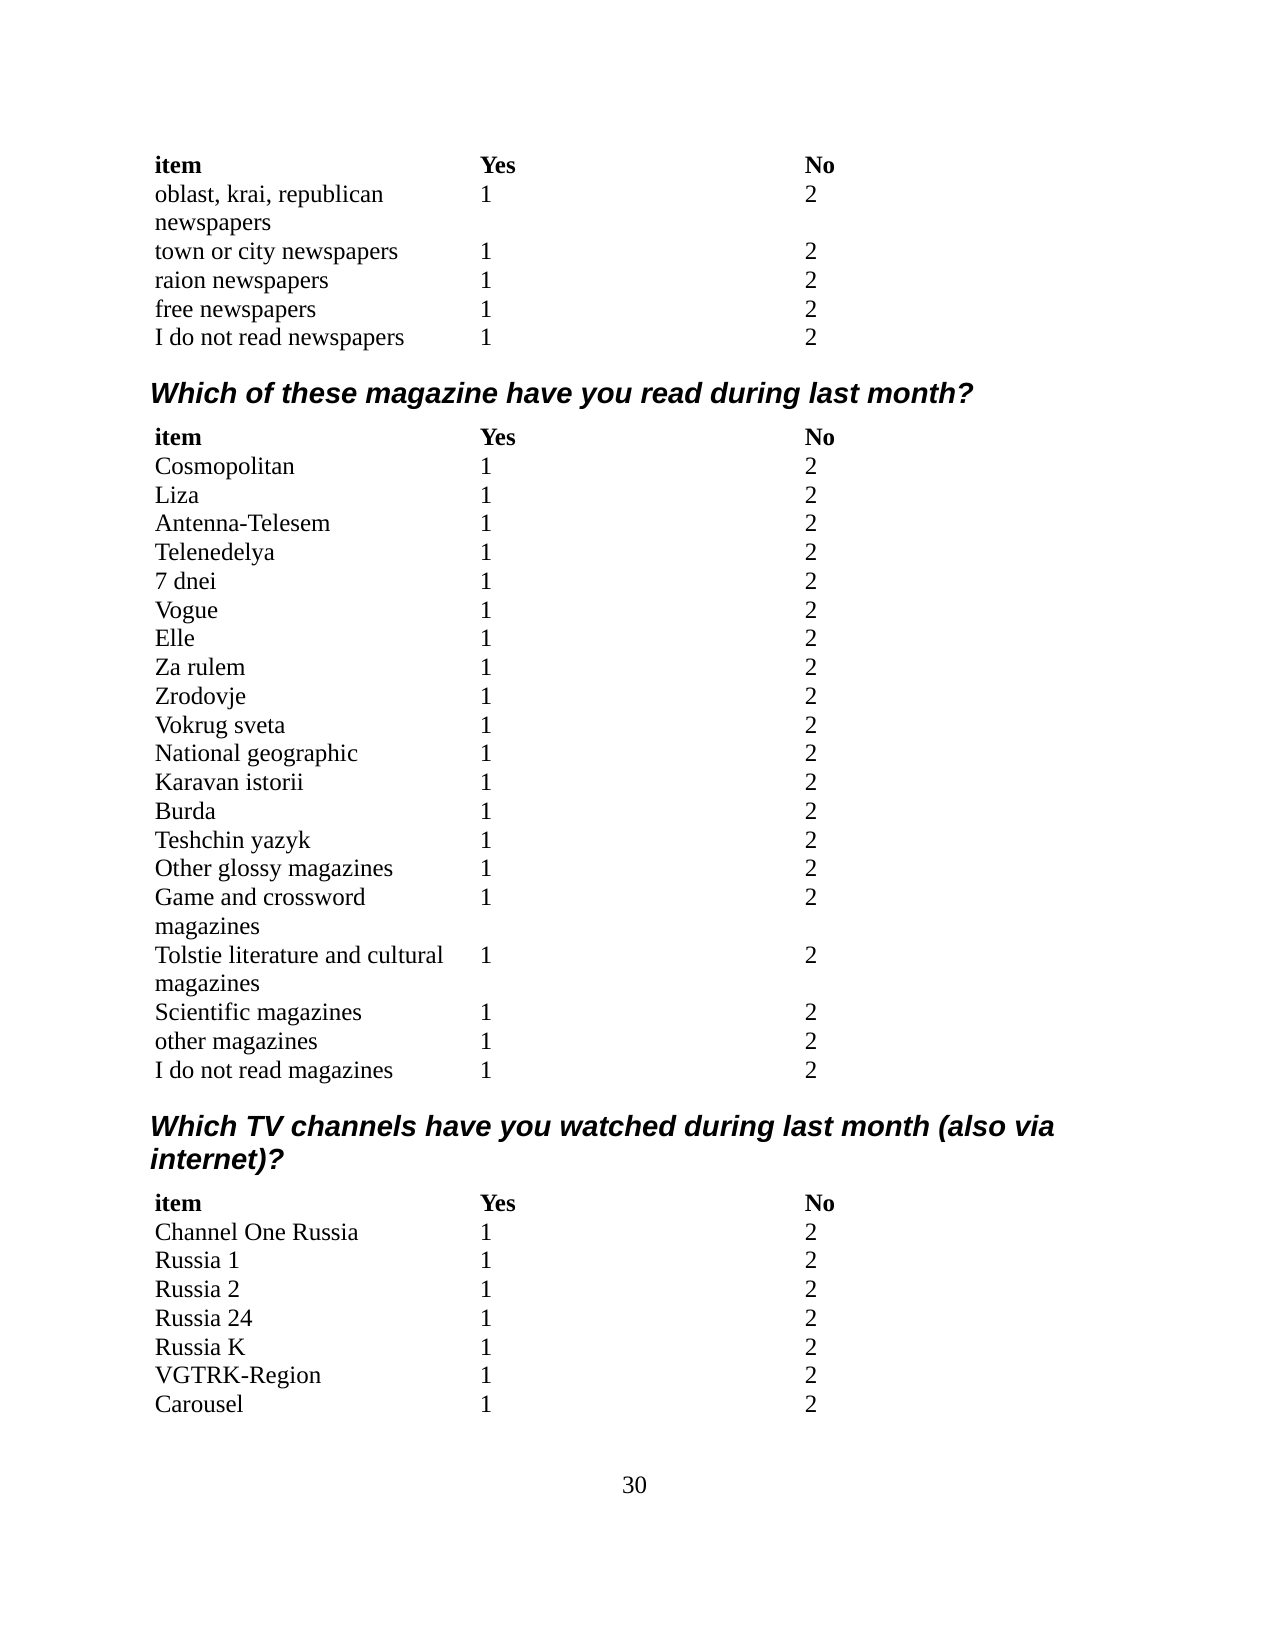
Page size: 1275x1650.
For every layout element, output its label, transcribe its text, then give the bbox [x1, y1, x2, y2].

table_cell Zrodovje [150, 681, 475, 710]
table_cell 1 [475, 854, 800, 882]
table_header item [150, 1188, 475, 1217]
table_cell Russia K [150, 1332, 475, 1361]
table_header No [800, 1188, 1125, 1217]
table_cell 2 [800, 595, 1125, 623]
table_cell Game and crossword magazines [150, 882, 475, 940]
table_cell Liza [150, 480, 475, 508]
table_cell Karavan istorii [150, 767, 475, 796]
table_cell 1 [475, 739, 800, 767]
table_header Yes [475, 422, 800, 451]
table_cell Vokrug sveta [150, 710, 475, 738]
table_cell 1 [475, 652, 800, 681]
table_cell 2 [800, 566, 1125, 595]
table_cell Channel One Russia [150, 1217, 475, 1246]
table_cell 2 [800, 1332, 1125, 1361]
table_cell National geographic [150, 739, 475, 767]
table_cell 1 [475, 1361, 800, 1389]
table_cell 2 [800, 997, 1125, 1026]
table_cell 2 [800, 1389, 1125, 1418]
table_cell 2 [800, 294, 1125, 322]
table_cell 1 [475, 236, 800, 265]
table_cell 1 [475, 451, 800, 480]
table_cell 2 [800, 480, 1125, 508]
table_cell 2 [800, 1026, 1125, 1055]
table_cell 1 [475, 1274, 800, 1303]
table_cell 1 [475, 1303, 800, 1332]
table_cell other magazines [150, 1026, 475, 1055]
table_cell 1 [475, 1055, 800, 1083]
table_cell 2 [800, 882, 1125, 940]
table_header item [150, 150, 475, 179]
table_cell 2 [800, 1055, 1125, 1083]
table_cell 2 [800, 323, 1125, 351]
table_cell 7 dnei [150, 566, 475, 595]
table_header item [150, 422, 475, 451]
table_cell 1 [475, 1389, 800, 1418]
table_cell 2 [800, 825, 1125, 853]
table_cell 1 [475, 1332, 800, 1361]
table_cell 1 [475, 566, 800, 595]
table_cell 1 [475, 681, 800, 710]
table_cell Antenna-Telesem [150, 509, 475, 537]
table_cell Elle [150, 624, 475, 652]
table_cell 2 [800, 1303, 1125, 1332]
table_cell 1 [475, 1246, 800, 1274]
table_cell VGTRK-Region [150, 1361, 475, 1389]
table_cell 2 [800, 1217, 1125, 1246]
table_cell free newspapers [150, 294, 475, 322]
table_cell 2 [800, 681, 1125, 710]
table_cell Za rulem [150, 652, 475, 681]
table_cell 2 [800, 451, 1125, 480]
table_cell 1 [475, 595, 800, 623]
table_cell Other glossy magazines [150, 854, 475, 882]
table_cell I do not read newspapers [150, 323, 475, 351]
table_cell Vogue [150, 595, 475, 623]
table_cell Carousel [150, 1389, 475, 1418]
table_cell 1 [475, 940, 800, 997]
table_cell 2 [800, 265, 1125, 294]
table_cell I do not read magazines [150, 1055, 475, 1083]
table_cell 1 [475, 825, 800, 853]
table_cell 2 [800, 1274, 1125, 1303]
table_cell Cosmopolitan [150, 451, 475, 480]
table_cell 1 [475, 624, 800, 652]
table_cell 1 [475, 710, 800, 738]
table_cell 2 [800, 739, 1125, 767]
table_cell 1 [475, 509, 800, 537]
table_cell Tolstie literature and cultural magazines [150, 940, 475, 997]
table_cell raion newspapers [150, 265, 475, 294]
table_cell 1 [475, 767, 800, 796]
table_header Yes [475, 150, 800, 179]
table_cell 1 [475, 1026, 800, 1055]
table_cell Telenedelya [150, 537, 475, 566]
table_cell 2 [800, 509, 1125, 537]
table_cell 1 [475, 882, 800, 940]
subtitle Which TV channels have you watched during last month (also via internet)? [150, 1108, 1125, 1176]
table_cell 1 [475, 265, 800, 294]
table_cell town or city newspapers [150, 236, 475, 265]
table_header No [800, 422, 1125, 451]
table_cell 2 [800, 710, 1125, 738]
subtitle Which of these magazine have you read during last month? [150, 376, 1125, 410]
table_cell Russia 1 [150, 1246, 475, 1274]
table_cell 1 [475, 480, 800, 508]
table_cell Scientific magazines [150, 997, 475, 1026]
table_cell 2 [800, 652, 1125, 681]
table_header Yes [475, 1188, 800, 1217]
table_cell Russia 24 [150, 1303, 475, 1332]
table_cell 2 [800, 940, 1125, 997]
table_cell 2 [800, 767, 1125, 796]
table_cell 1 [475, 1217, 800, 1246]
table_cell 2 [800, 179, 1125, 236]
table_cell 1 [475, 537, 800, 566]
table_cell 2 [800, 1246, 1125, 1274]
table_cell Burda [150, 796, 475, 825]
table_cell 1 [475, 294, 800, 322]
table_header No [800, 150, 1125, 179]
table_cell 2 [800, 537, 1125, 566]
table_cell 2 [800, 854, 1125, 882]
table_cell 1 [475, 323, 800, 351]
table_cell 2 [800, 624, 1125, 652]
table_cell oblast, krai, republican newspapers [150, 179, 475, 236]
table_cell 1 [475, 179, 800, 236]
table_cell 2 [800, 236, 1125, 265]
table_cell Russia 2 [150, 1274, 475, 1303]
table_cell 1 [475, 796, 800, 825]
table_cell 1 [475, 997, 800, 1026]
table_cell 2 [800, 1361, 1125, 1389]
table_cell Teshchin yazyk [150, 825, 475, 853]
table_cell 2 [800, 796, 1125, 825]
